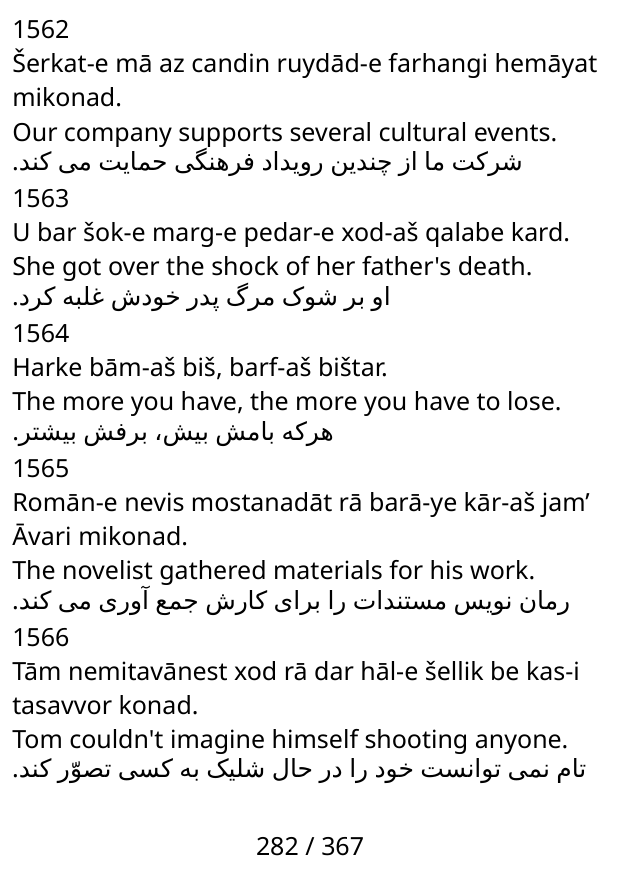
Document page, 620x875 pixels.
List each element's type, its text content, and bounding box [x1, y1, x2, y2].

text Romān-e nevis mostanadāt rā barā-ye kār-aš jam’ Āvari mi‌konad. [12, 484, 607, 553]
text شرکت ما از چندین رویداد فرهنگی حمایت می کند. [12, 148, 607, 181]
text Tom couldn't imagine himself shooting anyone. [12, 721, 607, 756]
text او بر شوک مرگ پدر خودش غلبه کرد. [12, 283, 607, 316]
text 1564 [12, 316, 607, 350]
text U bar šok-e marg-e pedar-e xod-aš qalabe kard. [12, 215, 607, 249]
text Tām nemi‌tavānest xod rā dar hāl-e šellik be kas-i tasavvor konad. [12, 653, 607, 721]
text رمان نویس مستندات را برای کارش جمع آوری می کند. [12, 587, 607, 619]
text تام نمی توانست خود را در حال شلیک به کسی تصوّر کند. [12, 756, 607, 788]
text 1562 [12, 12, 607, 46]
text 1565 [12, 450, 607, 484]
text هرکه بامش بیش، برفش بیشتر. [12, 418, 607, 450]
text The novelist gathered materials for his work. [12, 553, 607, 587]
text Šerkat-e mā az candin ruydād-e farhangi hemāyat mi‌konad. [12, 46, 607, 114]
text The more you have, the more you have to lose. [12, 384, 607, 418]
text She got over the shock of her father's death. [12, 249, 607, 283]
text Harke bām-aš biš, barf-aš bištar. [12, 350, 607, 384]
text 1563 [12, 181, 607, 215]
text Our company supports several cultural events. [12, 114, 607, 148]
text 1566 [12, 619, 607, 653]
